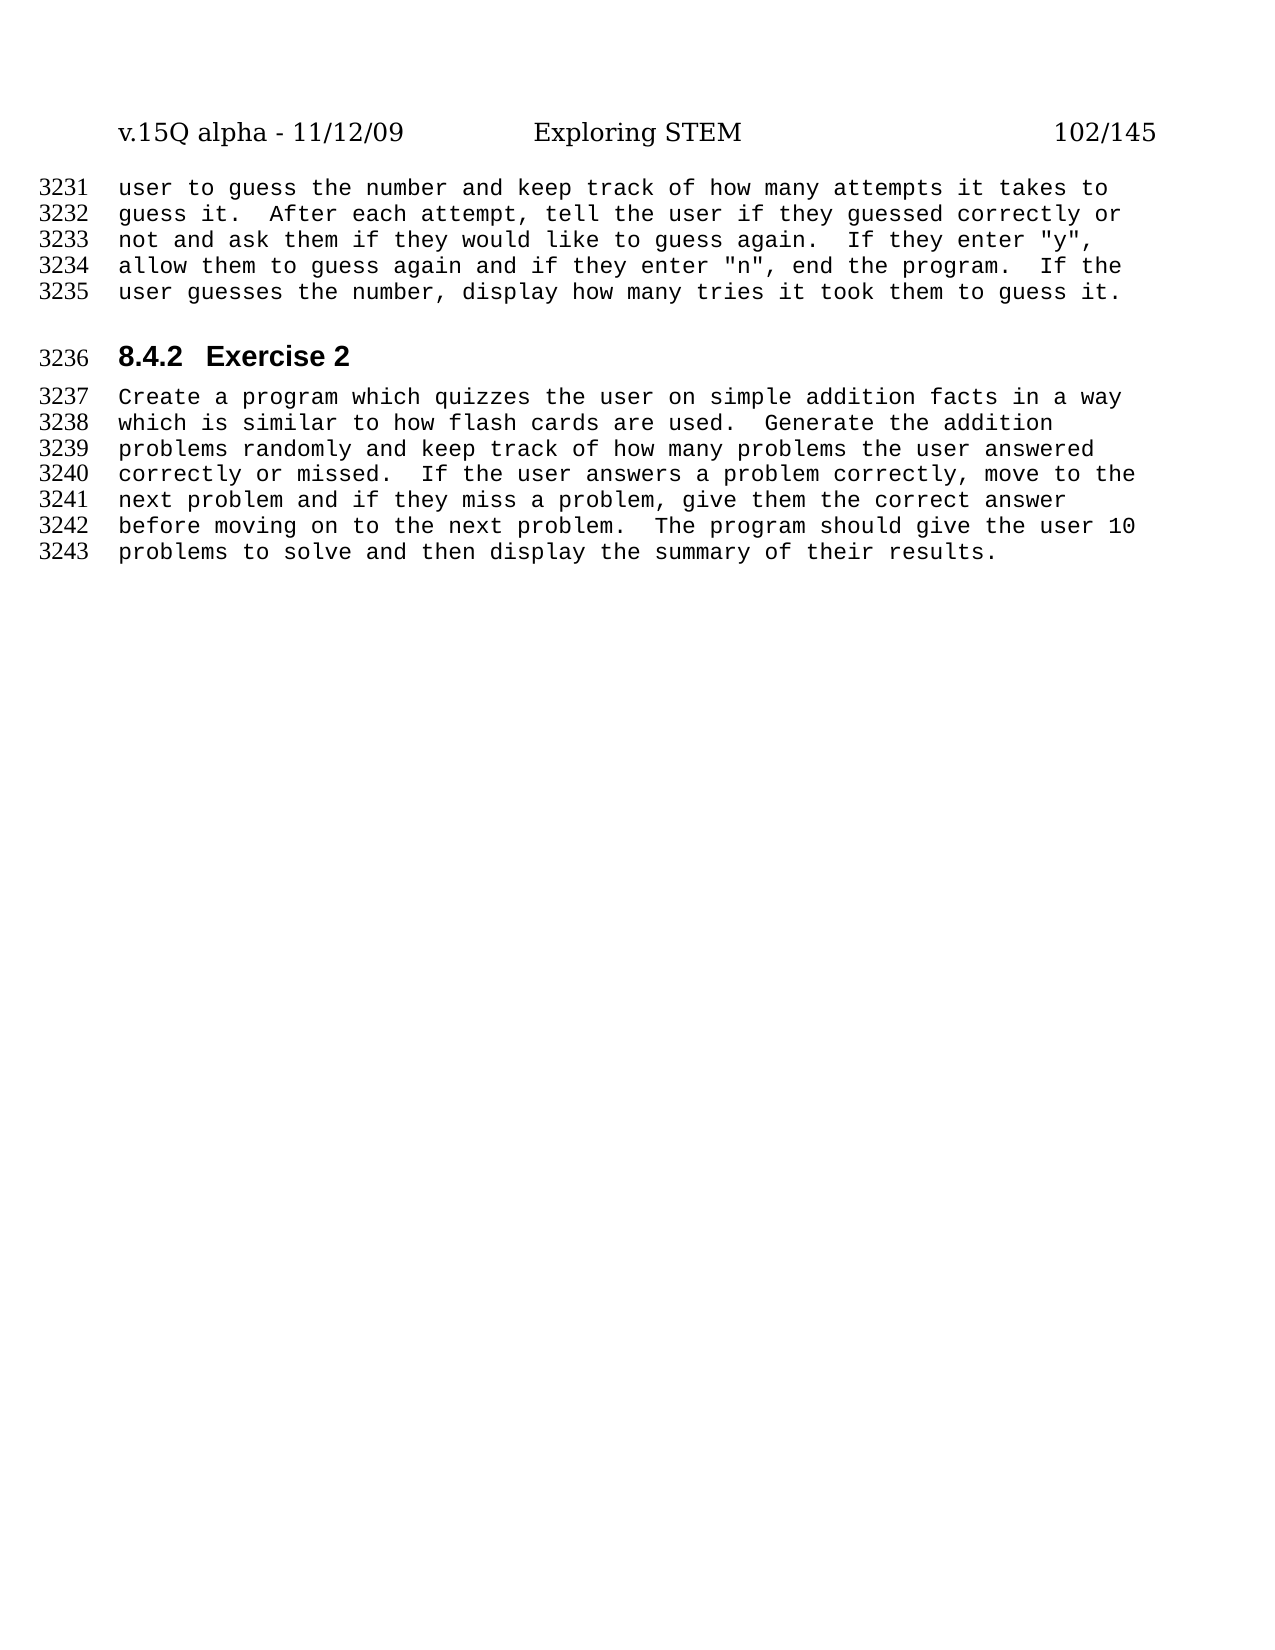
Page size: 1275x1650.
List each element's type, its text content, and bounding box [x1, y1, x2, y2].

text user to guess the number and keep track of how many attempts it takes to guess it. After each attempt, tell the user if they guessed correctly or not and ask them if they would like to guess again. If they enter "y", allow them to guess again and if they enter "n", end the program. If the user guesses the number, display how many tries it took them to guess it. [118, 177, 1157, 306]
subtitle Exercise 2 [118, 339, 1157, 373]
text Create a program which quizzes the user on simple addition facts in a way which is similar to how flash cards are used. Generate the addition problems randomly and keep track of how many problems the user answered correctly or missed. If the user answers a problem correctly, move to the next problem and if they miss a problem, give them the correct answer before moving on to the next problem. The program should give the user 10 problems to solve and then display the summary of their results. [118, 385, 1157, 567]
